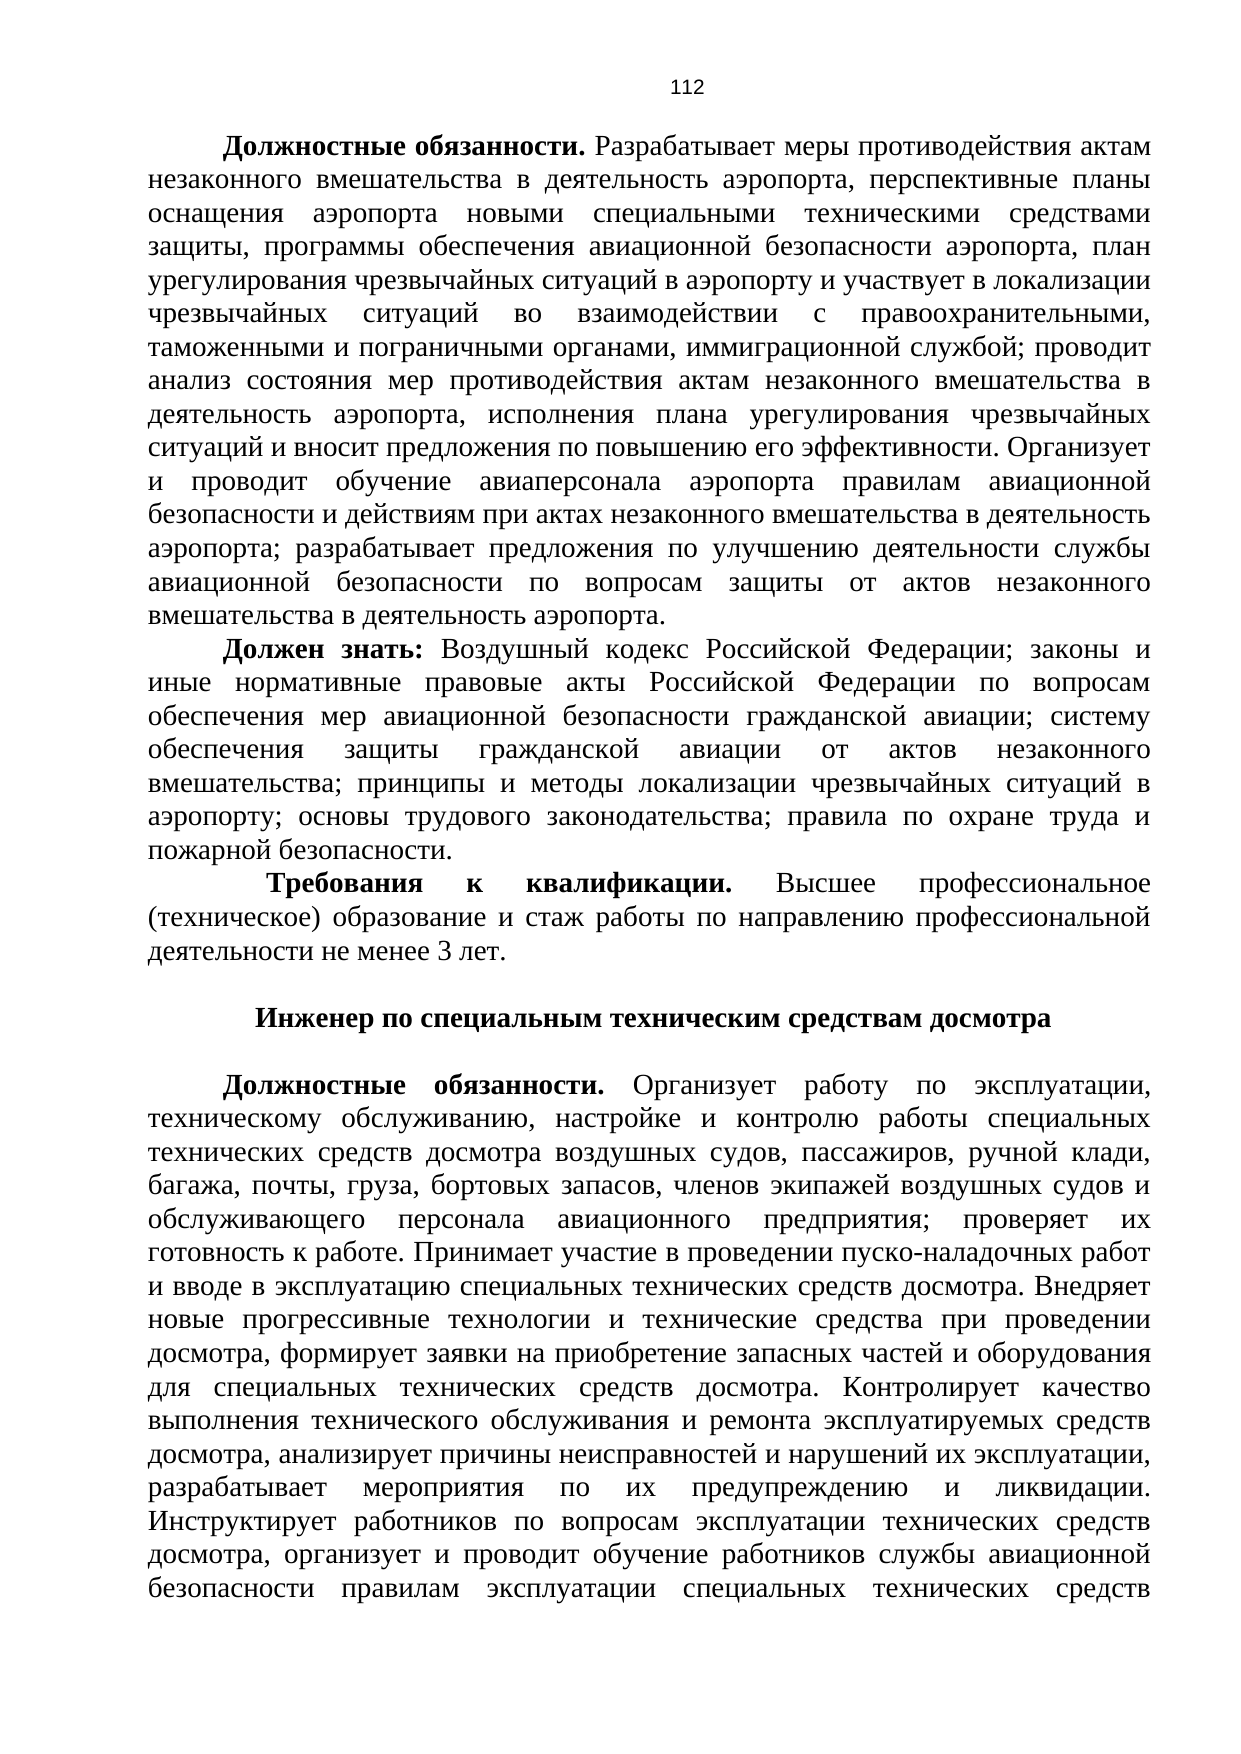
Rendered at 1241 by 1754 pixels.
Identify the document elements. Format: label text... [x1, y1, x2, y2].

text Должностные обязанности. Организует работу по эксплуатации, техническому обслуживанию, настройке и контролю работы специальных технических средств досмотра воздушных судов, пассажиров, ручной клади, багажа, почты, груза, бортовых запасов, членов экипажей воздушных судов и обслуживающего персонала авиационного предприятия; проверяет их готовность к работе. Принимает участие в проведении пуско-наладочных работ и вводе в эксплуатацию специальных технических средств досмотра. Внедряет новые прогрессивные технологии и технические средства при проведении досмотра, формирует заявки на приобретение запасных частей и оборудования для специальных технических средств досмотра. Контролирует качество выполнения технического обслуживания и ремонта эксплуатируемых средств досмотра, анализирует причины неисправностей и нарушений их эксплуатации, разрабатывает мероприятия по их предупреждению и ликвидации. Инструктирует работников по вопросам эксплуатации технических средств досмотра, организует и проводит обучение работников службы авиационной безопасности правилам эксплуатации специальных технических средств [148, 1067, 1152, 1603]
text Должностные обязанности. Разрабатывает меры противодействия актам незаконного вмешательства в деятельность аэропорта, перспективные планы оснащения аэропорта новыми специальными техническими средствами защиты, программы обеспечения авиационной безопасности аэропорта, план урегулирования чрезвычайных ситуаций в аэропорту и участвует в локализации чрезвычайных ситуаций во взаимодействии с правоохранительными, таможенными и пограничными органами, иммиграционной службой; проводит анализ состояния мер противодействия актам незаконного вмешательства в деятельность аэропорта, исполнения плана урегулирования чрезвычайных ситуаций и вносит предложения по повышению его эффективности. Организует и проводит обучение авиаперсонала аэропорта правилам авиационной безопасности и действиям при актах незаконного вмешательства в деятельность аэропорта; разрабатывает предложения по улучшению деятельности службы авиационной безопасности по вопросам защиты от актов незаконного вмешательства в деятельность аэропорта. [148, 128, 1152, 631]
text Должен знать: Воздушный кодекс Российской Федерации; законы и иные нормативные правовые акты Российской Федерации по вопросам обеспечения мер авиационной безопасности гражданской авиации; систему обеспечения защиты гражданской авиации от актов незаконного вмешательства; принципы и методы локализации чрезвычайных ситуаций в аэропорту; основы трудового законодательства; правила по охране труда и пожарной безопасности. [148, 631, 1152, 866]
text Требования к квалификации. Высшее профессиональное (техническое) образование и стаж работы по направлению профессиональной деятельности не менее 3 лет. [148, 866, 1152, 966]
subtitle Инженер по специальным техническим средствам досмотра [148, 1000, 1152, 1033]
